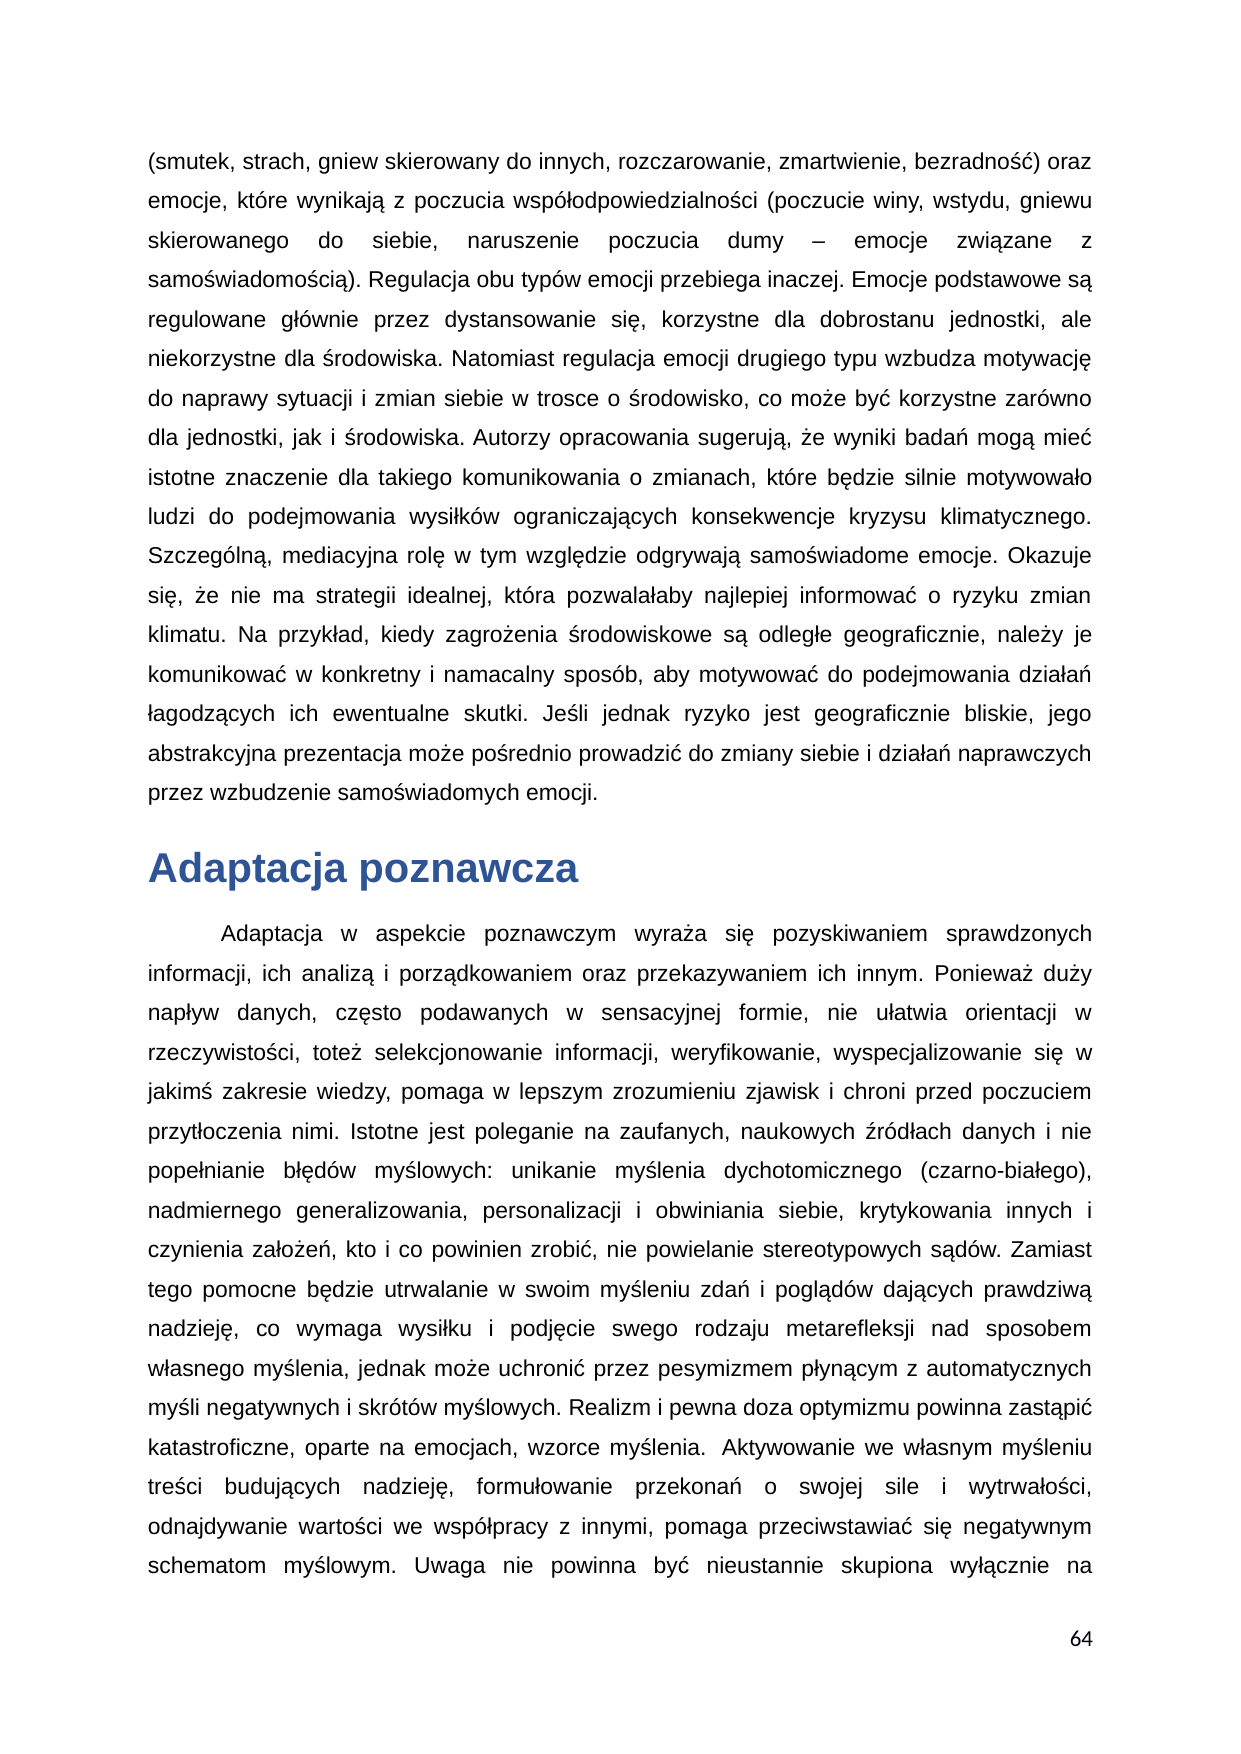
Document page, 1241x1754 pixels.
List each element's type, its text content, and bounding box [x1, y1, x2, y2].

text Adaptacja w aspekcie poznawczym wyraża się pozyskiwaniem sprawdzonych informacji, ich analizą i porządkowaniem oraz przekazywaniem ich innym. Ponieważ duży napływ danych, często podawanych w sensacyjnej formie, nie ułatwia orientacji w rzeczywistości, toteż selekcjonowanie informacji, weryfikowanie, wyspecjalizowanie się w jakimś zakresie wiedzy, pomaga w lepszym zrozumieniu zjawisk i chroni przed poczuciem przytłoczenia nimi. Istotne jest poleganie na zaufanych, naukowych źródłach danych i nie popełnianie błędów myślowych: unikanie myślenia dychotomicznego (czarno-białego), nadmiernego generalizowania, personalizacji i obwiniania siebie, krytykowania innych i czynienia założeń, kto i co powinien zrobić, nie powielanie stereotypowych sądów. Zamiast tego pomocne będzie utrwalanie w swoim myśleniu zdań i poglądów dających prawdziwą nadzieję, co wymaga wysiłku i podjęcie swego rodzaju metarefleksji nad sposobem własnego myślenia, jednak może uchronić przez pesymizmem płynącym z automatycznych myśli negatywnych i skrótów myślowych. Realizm i pewna doza optymizmu powinna zastąpić katastroficzne, oparte na emocjach, wzorce myślenia. Aktywowanie we własnym myśleniu treści budujących nadzieję, formułowanie przekonań o swojej sile i wytrwałości, odnajdywanie wartości we współpracy z innymi, pomaga przeciwstawiać się negatywnym schematom myślowym. Uwaga nie powinna być nieustannie skupiona wyłącznie na [148, 920, 1093, 1578]
subtitle Adaptacja poznawcza [148, 844, 1093, 892]
text (smutek, strach, gniew skierowany do innych, rozczarowanie, zmartwienie, bezradność) oraz emocje, które wynikają z poczucia współodpowiedzialności (poczucie winy, wstydu, gniewu skierowanego do siebie, naruszenie poczucia dumy – emocje związane z samoświadomością). Regulacja obu typów emocji przebiega inaczej. Emocje podstawowe są regulowane głównie przez dystansowanie się, korzystne dla dobrostanu jednostki, ale niekorzystne dla środowiska. Natomiast regulacja emocji drugiego typu wzbudza motywację do naprawy sytuacji i zmian siebie w trosce o środowisko, co może być korzystne zarówno dla jednostki, jak i środowiska. Autorzy opracowania sugerują, że wyniki badań mogą mieć istotne znaczenie dla takiego komunikowania o zmianach, które będzie silnie motywowało ludzi do podejmowania wysiłków ograniczających konsekwencje kryzysu klimatycznego. Szczególną, mediacyjna rolę w tym względzie odgrywają samoświadome emocje. Okazuje się, że nie ma strategii idealnej, która pozwalałaby najlepiej informować o ryzyku zmian klimatu. Na przykład, kiedy zagrożenia środowiskowe są odległe geograficznie, należy je komunikować w konkretny i namacalny sposób, aby motywować do podejmowania działań łagodzących ich ewentualne skutki. Jeśli jednak ryzyko jest geograficznie bliskie, jego abstrakcyjna prezentacja może pośrednio prowadzić do zmiany siebie i działań naprawczych przez wzbudzenie samoświadomych emocji. [148, 148, 1093, 806]
